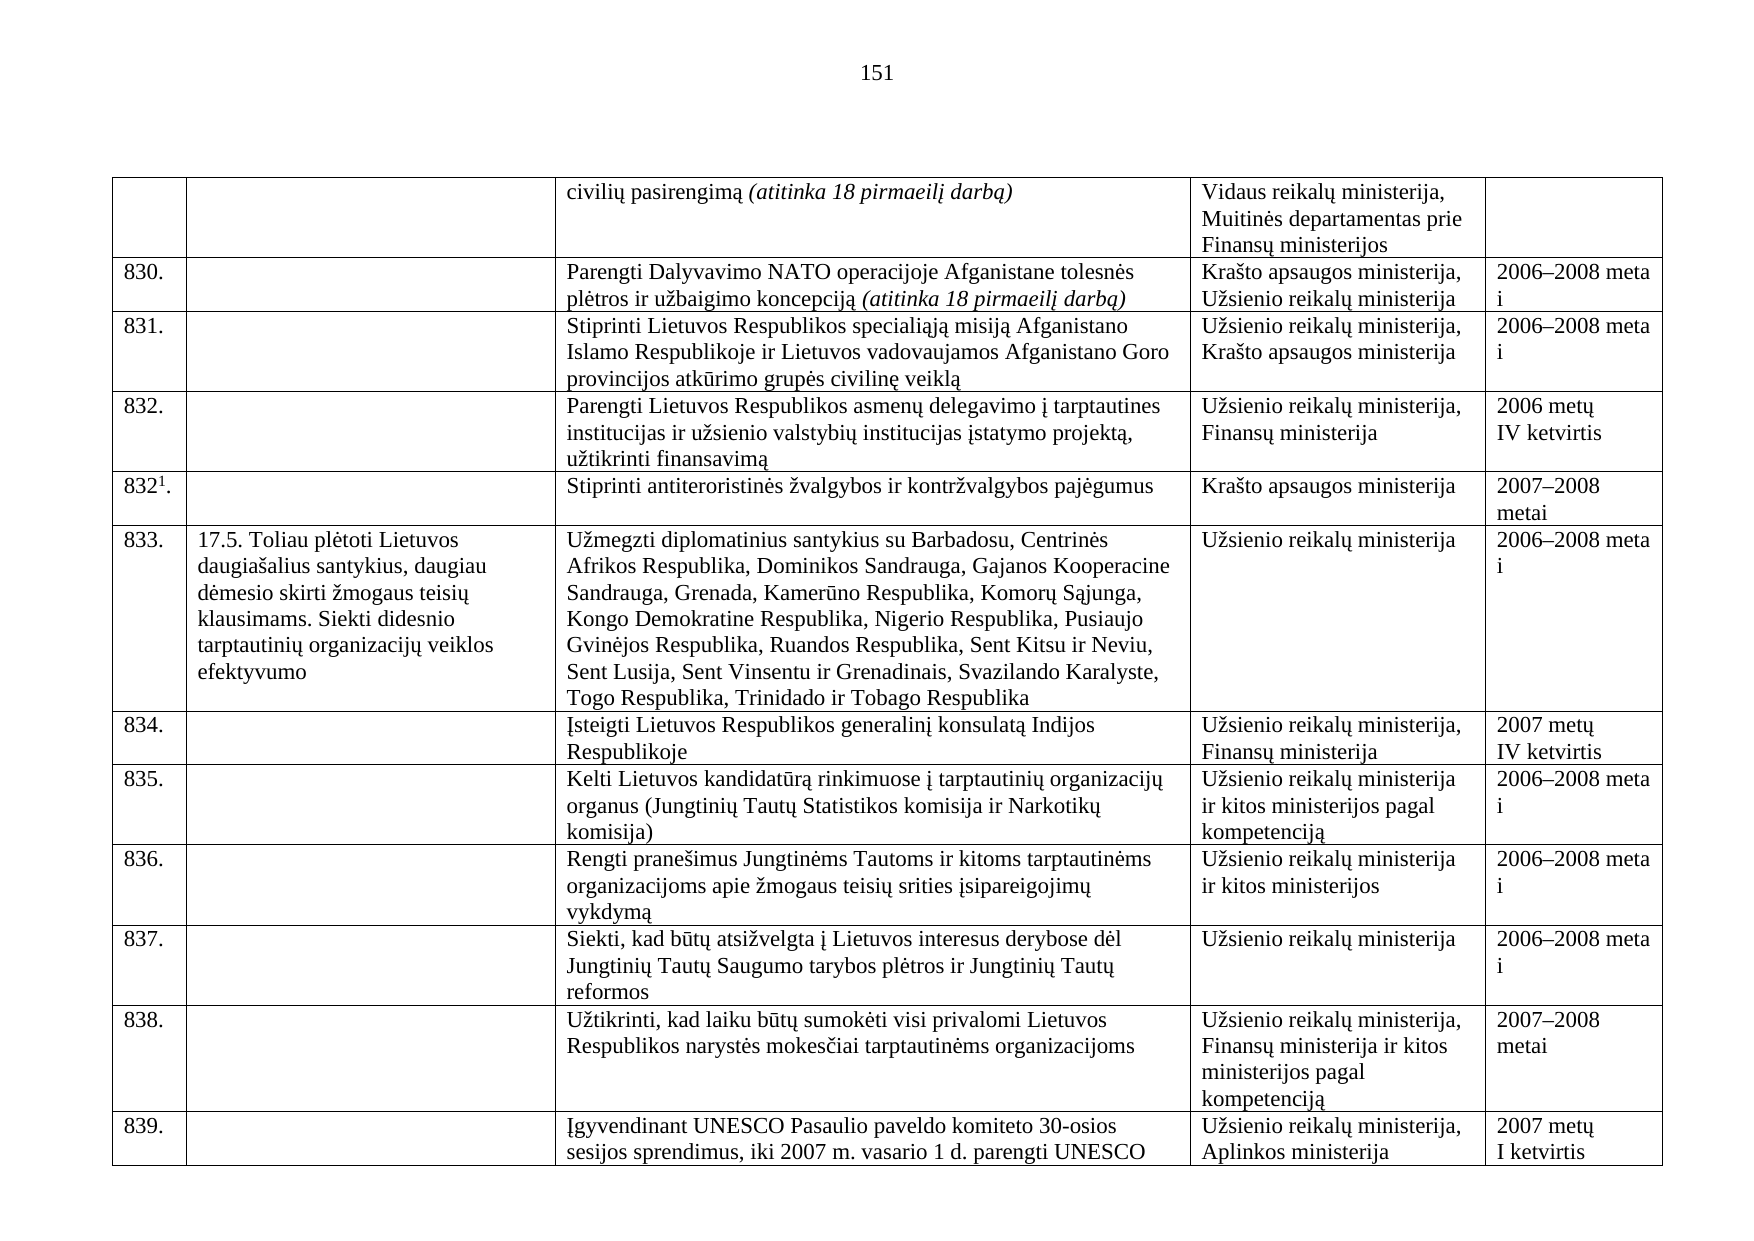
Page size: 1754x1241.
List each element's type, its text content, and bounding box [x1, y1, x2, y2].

table_cell Kelti Lietuvos kandidatūrą rinkimuose į tarptautinių organizacijų organus (Jungtinių Tautų Statistikos komisija ir Narkotikų komisija) [556, 765, 1190, 844]
table_cell 2006–2008 metai [1486, 526, 1662, 711]
table_cell 2007–2008 metai [1486, 1006, 1662, 1111]
table_cell Užsienio reikalų ministerija [1191, 526, 1485, 711]
table_cell 833. [113, 526, 186, 711]
table_cell [187, 712, 555, 764]
table_cell [187, 765, 555, 844]
table_cell civilių pasirengimą (atitinka 18 pirmaeilį darbą) [556, 178, 1190, 257]
table_cell 830. [113, 258, 186, 311]
table_cell [187, 1112, 555, 1165]
table_cell Parengti Dalyvavimo NATO operacijoje Afganistane tolesnės plėtros ir užbaigimo koncepciją (atitinka 18 pirmaeilį darbą) [556, 258, 1190, 311]
table_cell [187, 926, 555, 1004]
table_cell Užsienio reikalų ministerija ir kitos ministerijos [1191, 845, 1485, 924]
table_cell 2006 metų IV ketvirtis [1486, 392, 1662, 471]
table_cell Užtikrinti, kad laiku būtų sumokėti visi privalomi Lietuvos Respublikos narystės mokesčiai tarptautinėms organizacijoms [556, 1006, 1190, 1111]
table_cell Užsienio reikalų ministerija, Krašto apsaugos ministerija [1191, 312, 1485, 391]
table_cell Krašto apsaugos ministerija, Užsienio reikalų ministerija [1191, 258, 1485, 311]
table_cell 17.5. Toliau plėtoti Lietuvos daugiašalius santykius, daugiau dėmesio skirti žmogaus teisių klausimams. Siekti didesnio tarptautinių organizacijų veiklos efektyvumo [187, 526, 555, 711]
table_cell 2007 metų IV ketvirtis [1486, 712, 1662, 764]
table_cell [1486, 178, 1662, 257]
table_cell 832. [113, 392, 186, 471]
table_cell [187, 392, 555, 471]
table_cell Stiprinti Lietuvos Respublikos specialiąją misiją Afganistano Islamo Respublikoje ir Lietuvos vadovaujamos Afganistano Goro provincijos atkūrimo grupės civilinę veiklą [556, 312, 1190, 391]
table_cell Užsienio reikalų ministerija, Finansų ministerija [1191, 392, 1485, 471]
table_cell [187, 258, 555, 311]
table_cell Krašto apsaugos ministerija [1191, 472, 1485, 525]
table_cell 835. [113, 765, 186, 844]
table_cell Užsienio reikalų ministerija [1191, 926, 1485, 1004]
table_cell 2006–2008 metai [1486, 845, 1662, 924]
table_cell 836. [113, 845, 186, 924]
table_cell Užsienio reikalų ministerija, Finansų ministerija ir kitos ministerijos pagal kompetenciją [1191, 1006, 1485, 1111]
table_cell [187, 472, 555, 525]
table_cell [187, 312, 555, 391]
table_cell Rengti pranešimus Jungtinėms Tautoms ir kitoms tarptautinėms organizacijoms apie žmogaus teisių srities įsipareigojimų vykdymą [556, 845, 1190, 924]
table_cell Užsienio reikalų ministerija, Aplinkos ministerija [1191, 1112, 1485, 1165]
table_cell Parengti Lietuvos Respublikos asmenų delegavimo į tarptautines institucijas ir užsienio valstybių institucijas įstatymo projektą, užtikrinti finansavimą [556, 392, 1190, 471]
table_cell Siekti, kad būtų atsižvelgta į Lietuvos interesus derybose dėl Jungtinių Tautų Saugumo tarybos plėtros ir Jungtinių Tautų reformos [556, 926, 1190, 1004]
table_cell Užmegzti diplomatinius santykius su Barbadosu, Centrinės Afrikos Respublika, Dominikos Sandrauga, Gajanos Kooperacine Sandrauga, Grenada, Kamerūno Respublika, Komorų Sąjunga, Kongo Demokratine Respublika, Nigerio Respublika, Pusiaujo Gvinėjos Respublika, Ruandos Respublika, Sent Kitsu ir Neviu, Sent Lusija, Sent Vinsentu ir Grenadinais, Svazilando Karalyste, Togo Respublika, Trinidado ir Tobago Respublika [556, 526, 1190, 711]
table_cell 839. [113, 1112, 186, 1165]
table_cell Įgyvendinant UNESCO Pasaulio paveldo komiteto 30-osios sesijos sprendimus, iki 2007 m. vasario 1 d. parengti UNESCO [556, 1112, 1190, 1165]
table_cell 2006–2008 metai [1486, 926, 1662, 1004]
table_cell 2007–2008 metai [1486, 472, 1662, 525]
table_cell 8321. [113, 472, 186, 525]
table_cell 837. [113, 926, 186, 1004]
table_cell 834. [113, 712, 186, 764]
table_cell Vidaus reikalų ministerija, Muitinės departamentas prie Finansų ministerijos [1191, 178, 1485, 257]
table_cell 2006–2008 metai [1486, 312, 1662, 391]
table_cell Užsienio reikalų ministerija ir kitos ministerijos pagal kompetenciją [1191, 765, 1485, 844]
table_cell 831. [113, 312, 186, 391]
table_cell Įsteigti Lietuvos Respublikos generalinį konsulatą Indijos Respublikoje [556, 712, 1190, 764]
table_cell 2006–2008 metai [1486, 258, 1662, 311]
table_cell Užsienio reikalų ministerija, Finansų ministerija [1191, 712, 1485, 764]
table_cell [187, 845, 555, 924]
table_cell [187, 1006, 555, 1111]
table_cell 838. [113, 1006, 186, 1111]
table_cell 2006–2008 metai [1486, 765, 1662, 844]
table_cell [187, 178, 555, 257]
table_cell Stiprinti antiteroristinės žvalgybos ir kontržvalgybos pajėgumus [556, 472, 1190, 525]
table_cell [113, 178, 186, 257]
table_cell 2007 metų I ketvirtis [1486, 1112, 1662, 1165]
